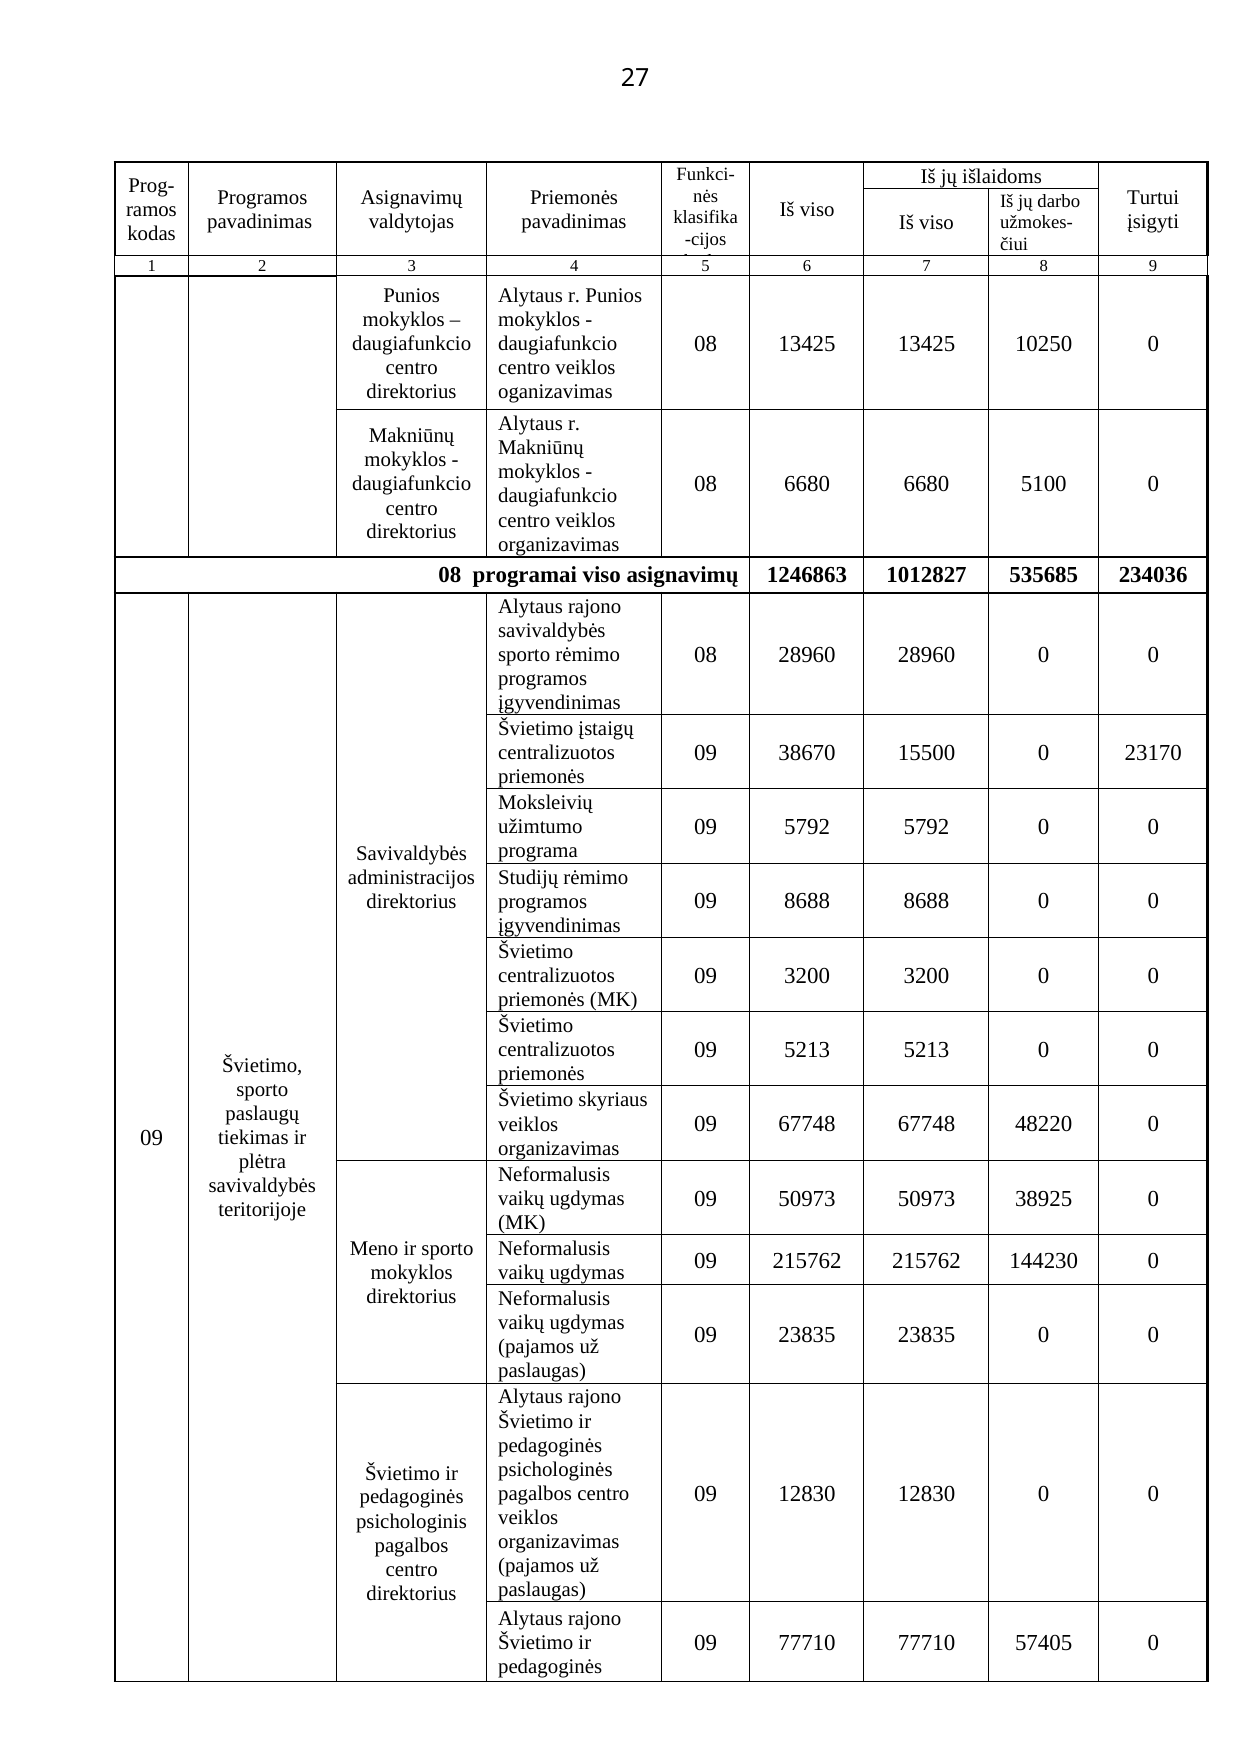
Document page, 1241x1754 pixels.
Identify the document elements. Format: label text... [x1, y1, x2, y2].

table_cell Neformalusis vaikų ugdymas [487, 1235, 661, 1284]
table_header Programos pavadinimas [189, 163, 336, 254]
table_cell 6680 [750, 410, 863, 556]
table_cell 3 [337, 256, 486, 275]
table_cell 08 [662, 594, 749, 714]
table_cell 10250 [989, 276, 1098, 409]
table_cell Makniūnų mokyklos - daugiafunkcio centro direktorius [337, 410, 486, 556]
table_cell 6680 [864, 410, 988, 556]
table_cell 08 [662, 410, 749, 556]
table_cell Švietimo skyriaus veiklos organizavimas [487, 1086, 661, 1159]
table_cell 234036 [1099, 558, 1206, 592]
table_cell 4 [487, 256, 661, 275]
table_cell 8688 [864, 864, 988, 937]
table_cell [116, 277, 188, 556]
table_cell 13425 [750, 276, 863, 409]
table_cell 13425 [864, 276, 988, 409]
table_cell Neformalusis vaikų ugdymas (pajamos už paslaugas) [487, 1285, 661, 1382]
table_cell 0 [1099, 864, 1206, 937]
table_cell 3200 [750, 938, 863, 1011]
table_cell 09 [116, 594, 188, 1681]
table_cell 5213 [864, 1012, 988, 1085]
table_cell 09 [662, 1235, 749, 1284]
table_cell 8688 [750, 864, 863, 937]
table_cell 2 [189, 256, 336, 275]
table_cell 08 [662, 276, 749, 409]
table_cell 67748 [864, 1086, 988, 1159]
table_cell 0 [1099, 938, 1206, 1011]
table_cell 144230 [989, 1235, 1098, 1284]
table_cell 28960 [750, 594, 863, 714]
table_cell 8 [989, 256, 1098, 275]
table_cell 0 [1099, 1602, 1206, 1681]
table_cell 0 [1099, 594, 1206, 714]
table_cell 0 [989, 1012, 1098, 1085]
table_cell 09 [662, 1285, 749, 1382]
table_cell 1246863 [750, 558, 863, 592]
table_cell 50973 [864, 1161, 988, 1234]
table_cell 0 [989, 715, 1098, 788]
table_cell 0 [1099, 1086, 1206, 1159]
table_cell 1012827 [864, 558, 988, 592]
table_cell Alytaus rajono savivaldybės sporto rėmimo programos įgyvendinimas [487, 594, 661, 714]
table_cell 215762 [750, 1235, 863, 1284]
table_cell 0 [989, 594, 1098, 714]
table_cell Švietimo centralizuotos priemonės (MK) [487, 938, 661, 1011]
table_cell Neformalusis vaikų ugdymas (MK) [487, 1161, 661, 1234]
table_cell Švietimo centralizuotos priemonės [487, 1012, 661, 1085]
table_cell 77710 [864, 1602, 988, 1681]
table_cell 48220 [989, 1086, 1098, 1159]
table_cell 0 [1099, 789, 1206, 862]
table_cell 67748 [750, 1086, 863, 1159]
table_cell Alytaus rajono Švietimo ir pedagoginės [487, 1602, 661, 1681]
table_cell 3200 [864, 938, 988, 1011]
table_cell 0 [989, 864, 1098, 937]
table_cell 12830 [864, 1384, 988, 1601]
table_cell 5213 [750, 1012, 863, 1085]
table_cell 23835 [864, 1285, 988, 1382]
table_cell Alytaus r. Punios mokyklos - daugiafunkcio centro veiklos oganizavimas [487, 276, 661, 409]
table_cell 12830 [750, 1384, 863, 1601]
table_cell 5792 [750, 789, 863, 862]
table_cell 0 [989, 1285, 1098, 1382]
table_cell Studijų rėmimo programos įgyvendinimas [487, 864, 661, 937]
table_cell 09 [662, 1602, 749, 1681]
table_cell 9 [1099, 256, 1207, 275]
table_cell 0 [989, 938, 1098, 1011]
table_header Iš jų išlaidoms [864, 163, 1098, 188]
table_cell Švietimo įstaigų centralizuotos priemonės [487, 715, 661, 788]
table_cell 77710 [750, 1602, 863, 1681]
table_cell 09 [662, 1012, 749, 1085]
table_cell Iš viso [864, 189, 988, 254]
table_cell 5792 [864, 789, 988, 862]
table_cell 0 [989, 1384, 1098, 1601]
table_cell 38925 [989, 1161, 1098, 1234]
table_header Priemonės pavadinimas [487, 163, 661, 254]
table_cell 09 [662, 864, 749, 937]
table_cell Iš jų darbo užmokes-čiui [989, 189, 1098, 254]
table_cell 15500 [864, 715, 988, 788]
table_cell Moksleivių užimtumo programa [487, 789, 661, 862]
table_cell 5 [662, 256, 749, 275]
table_cell Alytaus rajono Švietimo ir pedagoginės psichologinės pagalbos centro veiklos organizavimas (pajamos už paslaugas) [487, 1384, 661, 1601]
table_cell Savivaldybės administracijos direktorius [337, 594, 486, 1159]
table_cell Švietimo ir pedagoginės psichologinis pagalbos centro direktorius [337, 1384, 486, 1681]
table_cell 09 [662, 938, 749, 1011]
table_header Prog-ramos kodas [116, 163, 188, 254]
table_header Iš viso [750, 163, 863, 254]
table_cell Meno ir sporto mokyklos direktorius [337, 1161, 486, 1382]
table_cell 57405 [989, 1602, 1098, 1681]
table_cell 09 [662, 1384, 749, 1601]
table_cell 1 [115, 256, 188, 275]
table_cell 23170 [1099, 715, 1206, 788]
table_header Asignavimų valdytojas [337, 163, 486, 254]
table_cell 0 [1099, 276, 1206, 409]
table_cell 0 [1099, 1161, 1206, 1234]
table_cell 09 [662, 715, 749, 788]
table_cell 0 [1099, 1012, 1206, 1085]
table_cell Alytaus r. Makniūnų mokyklos - daugiafunkcio centro veiklos organizavimas [487, 410, 661, 556]
table_cell 09 [662, 789, 749, 862]
table_cell 0 [1099, 1235, 1206, 1284]
table_cell 50973 [750, 1161, 863, 1234]
table_cell Švietimo, sporto paslaugų tiekimas ir plėtra savivaldybės teritorijoje [189, 594, 336, 1681]
table_cell 0 [1099, 1285, 1206, 1382]
table_cell 0 [1099, 1384, 1206, 1601]
table_cell 28960 [864, 594, 988, 714]
table_cell 7 [864, 256, 988, 275]
table_cell 23835 [750, 1285, 863, 1382]
table_cell 215762 [864, 1235, 988, 1284]
table_cell 08 programai viso asignavimų [116, 558, 749, 592]
table_cell 6 [750, 256, 863, 275]
table_cell 0 [1099, 410, 1206, 556]
table_header Turtui įsigyti [1099, 163, 1206, 254]
table_cell 09 [662, 1086, 749, 1159]
table_cell 5100 [989, 410, 1098, 556]
table_cell 09 [662, 1161, 749, 1234]
table_header Funkci-nės klasifika-cijos kodas [662, 163, 749, 254]
table_cell 38670 [750, 715, 863, 788]
table_cell 0 [989, 789, 1098, 862]
table_cell Punios mokyklos – daugiafunkcio centro direktorius [337, 276, 486, 409]
table_cell 535685 [989, 558, 1098, 592]
table_cell [189, 277, 336, 556]
